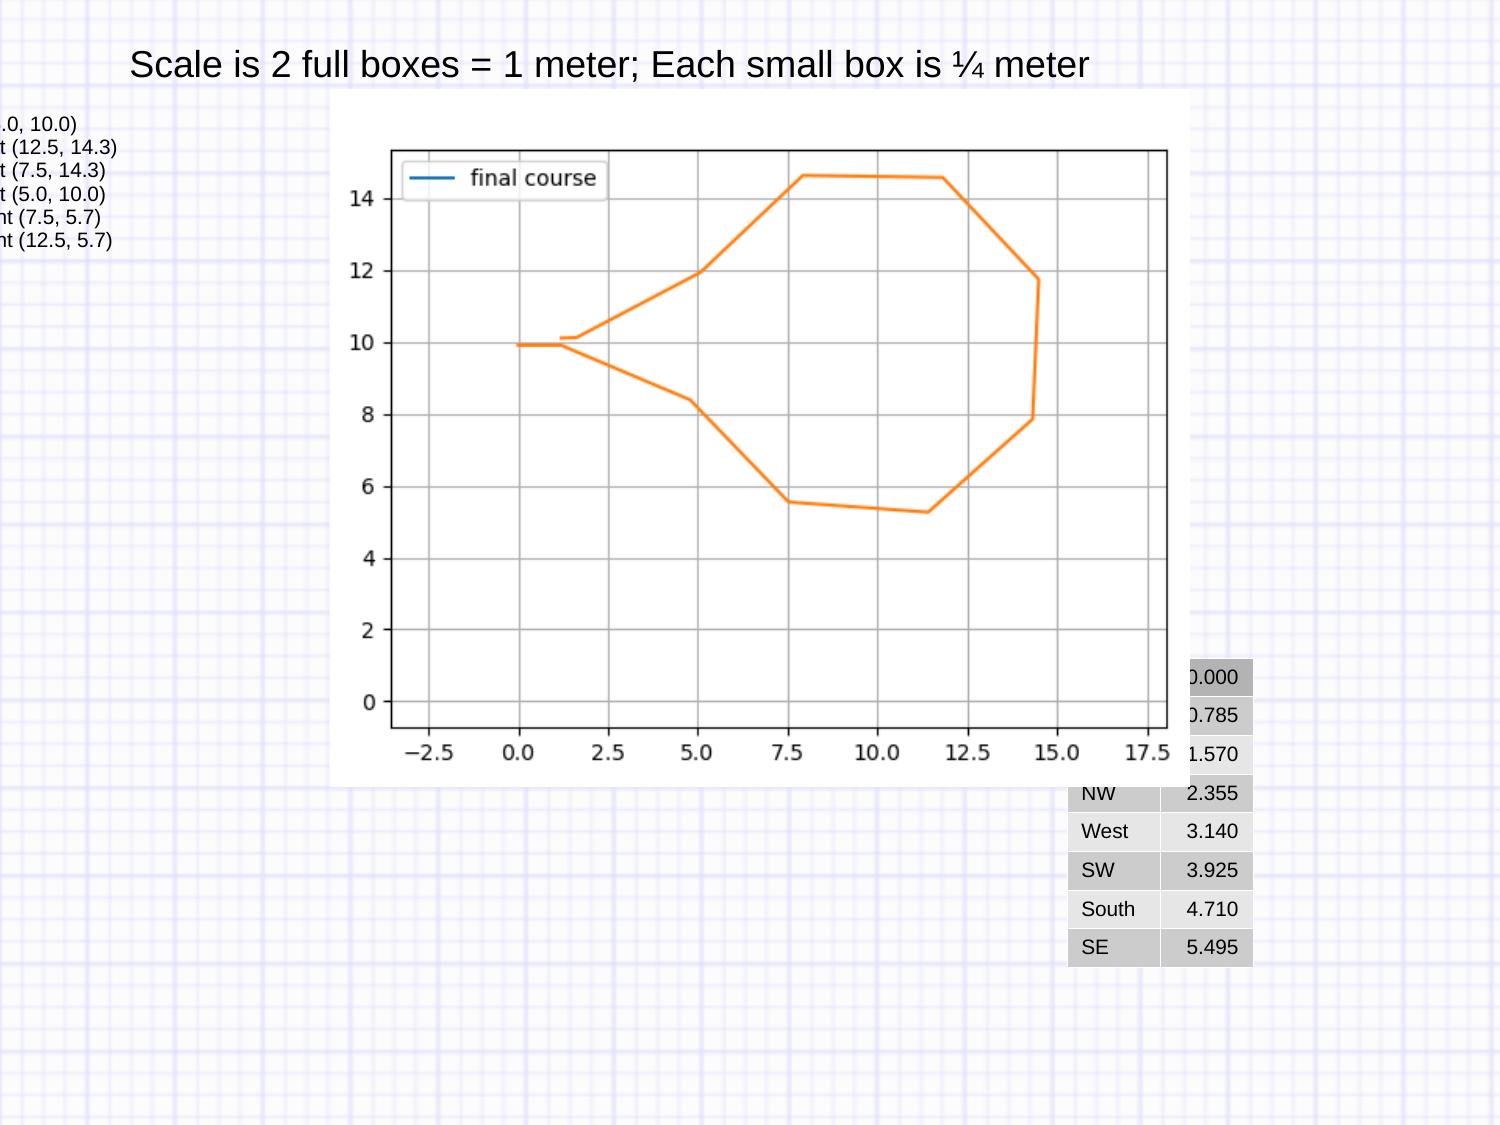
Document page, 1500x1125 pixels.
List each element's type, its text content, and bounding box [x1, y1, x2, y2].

table_cell West [1068, 813, 1160, 851]
table_cell NW [1068, 787, 1160, 812]
table_cell 5.495 [1161, 929, 1253, 967]
table_cell 0.785 [1190, 697, 1253, 735]
table_cell NW [1107, 787, 1113, 797]
text_box Scale is 2 full boxes = 1 meter; Each small box is ¼ meter [114, 36, 1246, 121]
table_header 0.000 [1190, 659, 1253, 696]
table_cell 3.925 [1161, 852, 1253, 890]
table_cell SE [1068, 929, 1160, 967]
table_cell NW [1099, 787, 1104, 798]
table_cell 1.570 [1190, 736, 1253, 774]
table_cell 4.710 [1161, 891, 1253, 928]
table_cell 3.140 [1161, 813, 1253, 851]
table_cell 2.355 [1161, 775, 1253, 812]
table_cell SW [1068, 852, 1160, 890]
table_cell NW [1086, 787, 1093, 798]
picture [0, 0, 1500, 1125]
text_box New point 0 Going from 10.0,10.0 at 0 radians generates the new point (15.0, 10.0) New point 1 Going from 10.0,10.0 at 1.047 radians generates the new point (12.5, 14.3) New point 2 Going from 10.0,10.0 at 2.094 radians generates the new point (7.5, 14.3) New point 3 Going from 10.0,10.0 at 3.142 radians generates the new point (5.0, 10.0) New point 4 Going from 10.0,10.0 at -2.094 radians generates the new point (7.5, 5.7) New point 5 Going from 10.0,10.0 at -1.047 radians generates the new point (12.5, 5.7) [(15.0, 10.0), (12.5, 14.3), (7.5, 14.3), (5.0, 10.0), (7.5, 5.7), (12.5, 5.7)] Generated waypoints 0.0 , 9.9 , 0.0 , 0.0 , 0.0 , 0.0 , 1.0 ), 1.2 , 9.9 , 0.0 , 0.0 , 0.0 , 0.0 , 1.0 ), 4.79 , 8.38 , 5.48 , -0.0 , 0.0 , 0.3894 , -0.9211 ), 7.53 , 5.54 , 5.81 , -0.0 , 0.0 , 0.2342 , -0.9722 ), 11.41 , 5.26 , 0.33 , 0.0 , 0.0 , 0.1629 , 0.9866 ), 14.32 , 7.85 , 1.13 , 0.0 , 0.0 , 0.5342 , 0.8453 ), 14.49 , 11.74 , 1.93 , 0.0 , 0.0 , 0.8213 , 0.5706 ), 11.82 , 14.57 , 2.73 , 0.0 , 0.0 , 0.9786 , 0.2057 ), 7.93 , 14.63 , 3.53 , -0.0 , 0.0 , 0.9815 , -0.1916 ), 5.07 , 11.93 , 4.03 , -0.0 , 0.0 , 0.9039 , -0.4278 ), 1.63 , 10.12 , 3.23 , -0.0 , 0.0 , 0.9991 , -0.042 ), 1.2 , 10.1 , 3.14 , 0.0 , 0.0 , 1.0 , 0.0008 ), [0, 104, 181, 702]
table_cell South [1068, 891, 1160, 928]
